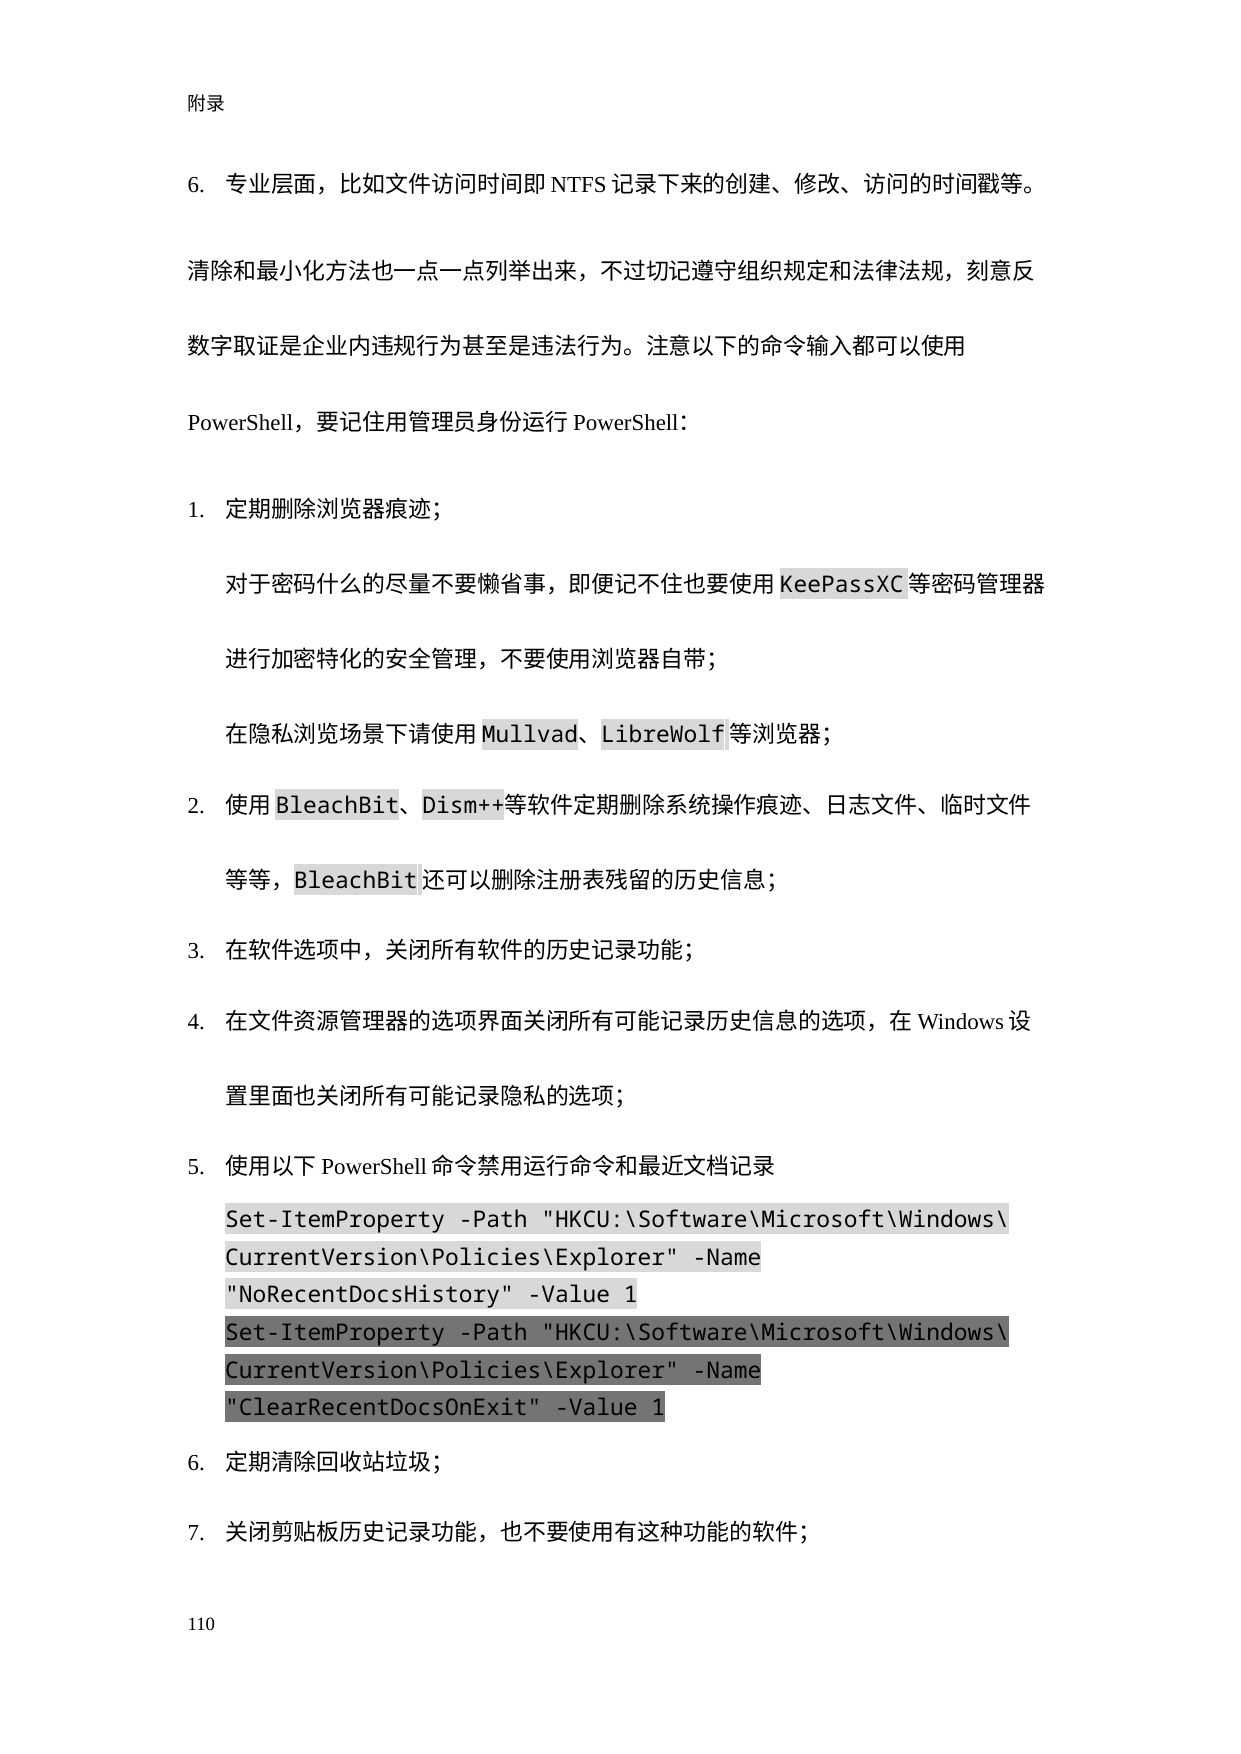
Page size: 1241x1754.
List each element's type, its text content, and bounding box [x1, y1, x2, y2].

list 定期清除回收站垃圾； [187, 1428, 1053, 1493]
list 在文件资源管理器的选项界面关闭所有可能记录历史信息的选项，在Windows设置里面也关闭所有可能记录隐私的选项； [187, 987, 1053, 1127]
list 关闭剪贴板历史记录功能，也不要使用有这种功能的软件； [187, 1498, 1053, 1563]
list 在软件选项中，关闭所有软件的历史记录功能； [187, 916, 1053, 981]
list 定期删除浏览器痕迹； 对于密码什么的尽量不要懒省事，即便记不住也要使用KeePassXC等密码管理器进行加密特化的安全管理，不要使用浏览器自带； 在隐私浏览场景下请使用Mullvad、LibreWolf等浏览器； [187, 474, 1053, 766]
text 清除和最小化方法也一点一点列举出来，不过切记遵守组织规定和法律法规，刻意反数字取证是企业内违规行为甚至是违法行为。注意以下的命令输入都可以使用PowerShell，要记住用管理员身份运行PowerShell： [187, 237, 1053, 453]
list 使用BleachBit、Dism++等软件定期删除系统操作痕迹、日志文件、临时文件等等，BleachBit还可以删除注册表残留的历史信息； [187, 771, 1053, 911]
list 使用以下PowerShell命令禁用运行命令和最近文档记录 Set-ItemProperty -Path "HKCU:\Software\Microsoft\Windows\ CurrentVersion\Policies\Explorer" -Name "NoRecentDocsHistory" -Value 1 Set-ItemProperty -Path "HKCU:\Software\Microsoft\Windows\ CurrentVersion\Policies\Explorer" -Name "ClearRecentDocsOnExit" -Value 1 [187, 1132, 1053, 1423]
list 专业层面，比如文件访问时间即NTFS记录下来的创建、修改、访问的时间戳等。 [187, 150, 1053, 215]
